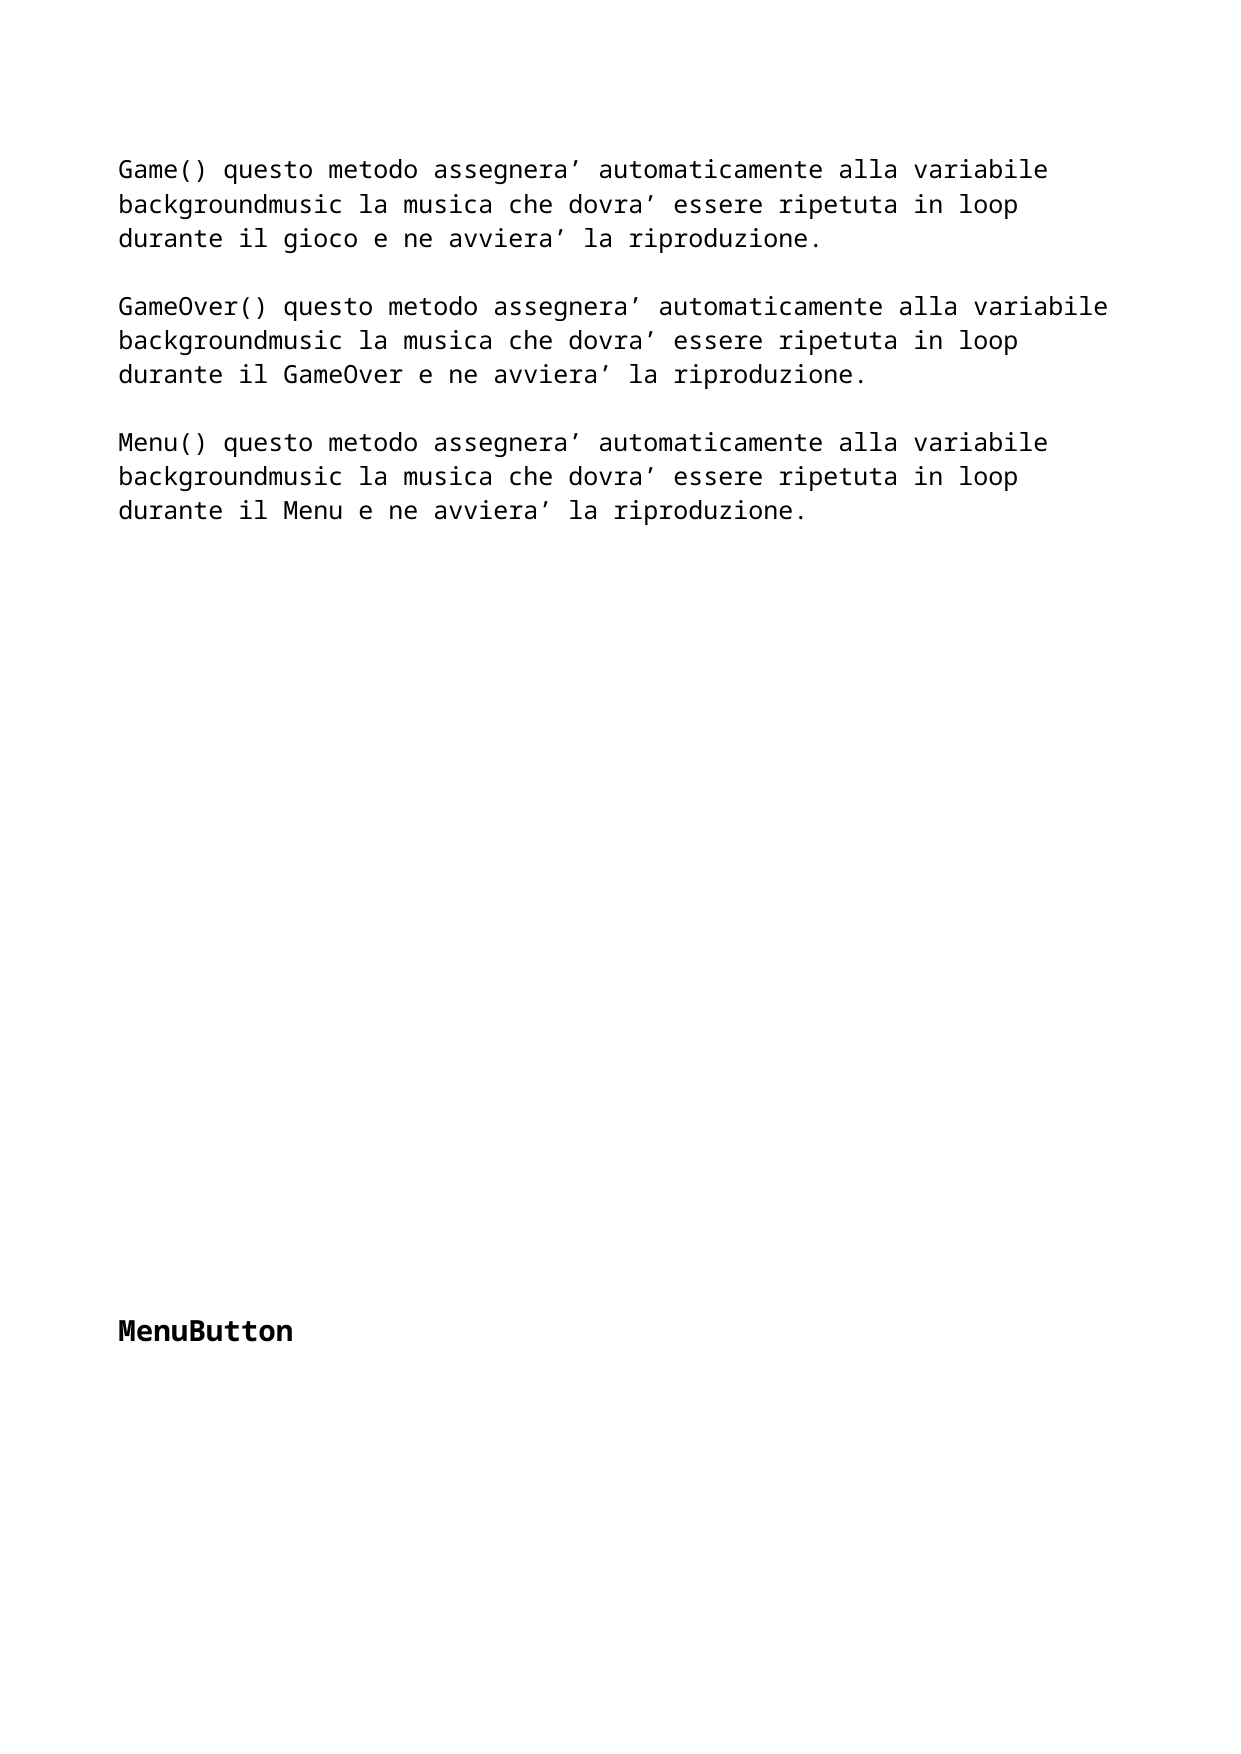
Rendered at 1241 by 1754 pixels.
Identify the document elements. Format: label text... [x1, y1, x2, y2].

text Game() questo metodo assegnera’ automaticamente alla variabile backgroundmusic la musica che dovra’ essere ripetuta in loop durante il gioco e ne avviera’ la riproduzione. [118, 152, 1122, 254]
text Menu() questo metodo assegnera’ automaticamente alla variabile backgroundmusic la musica che dovra’ essere ripetuta in loop durante il Menu e ne avviera’ la riproduzione. [118, 425, 1122, 527]
text MenuButton [118, 1310, 1122, 1350]
text GameOver() questo metodo assegnera’ automaticamente alla variabile backgroundmusic la musica che dovra’ essere ripetuta in loop durante il GameOver e ne avviera’ la riproduzione. [118, 288, 1122, 391]
